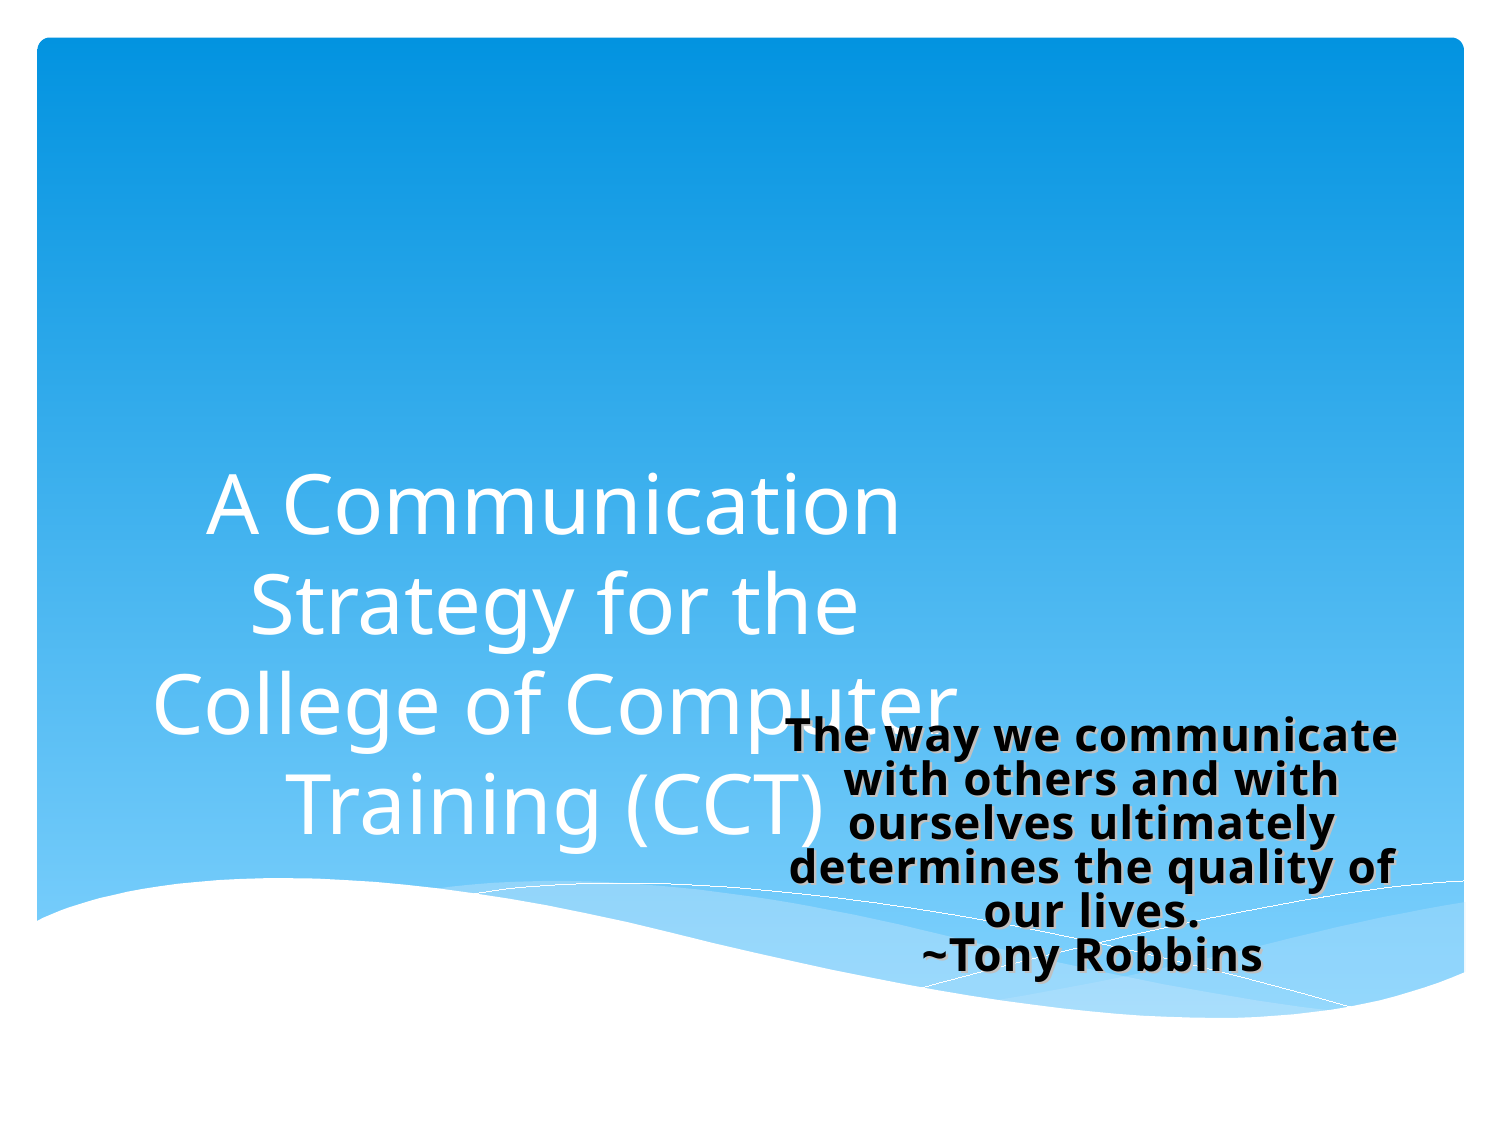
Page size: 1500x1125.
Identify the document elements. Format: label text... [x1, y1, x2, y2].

text_box The way we communicate with others and with ourselves ultimately determines the quality of our lives. ~Tony Robbins [726, 704, 1459, 992]
title A Communication Strategy for the College of Computer Training (CCT) [123, 243, 987, 523]
